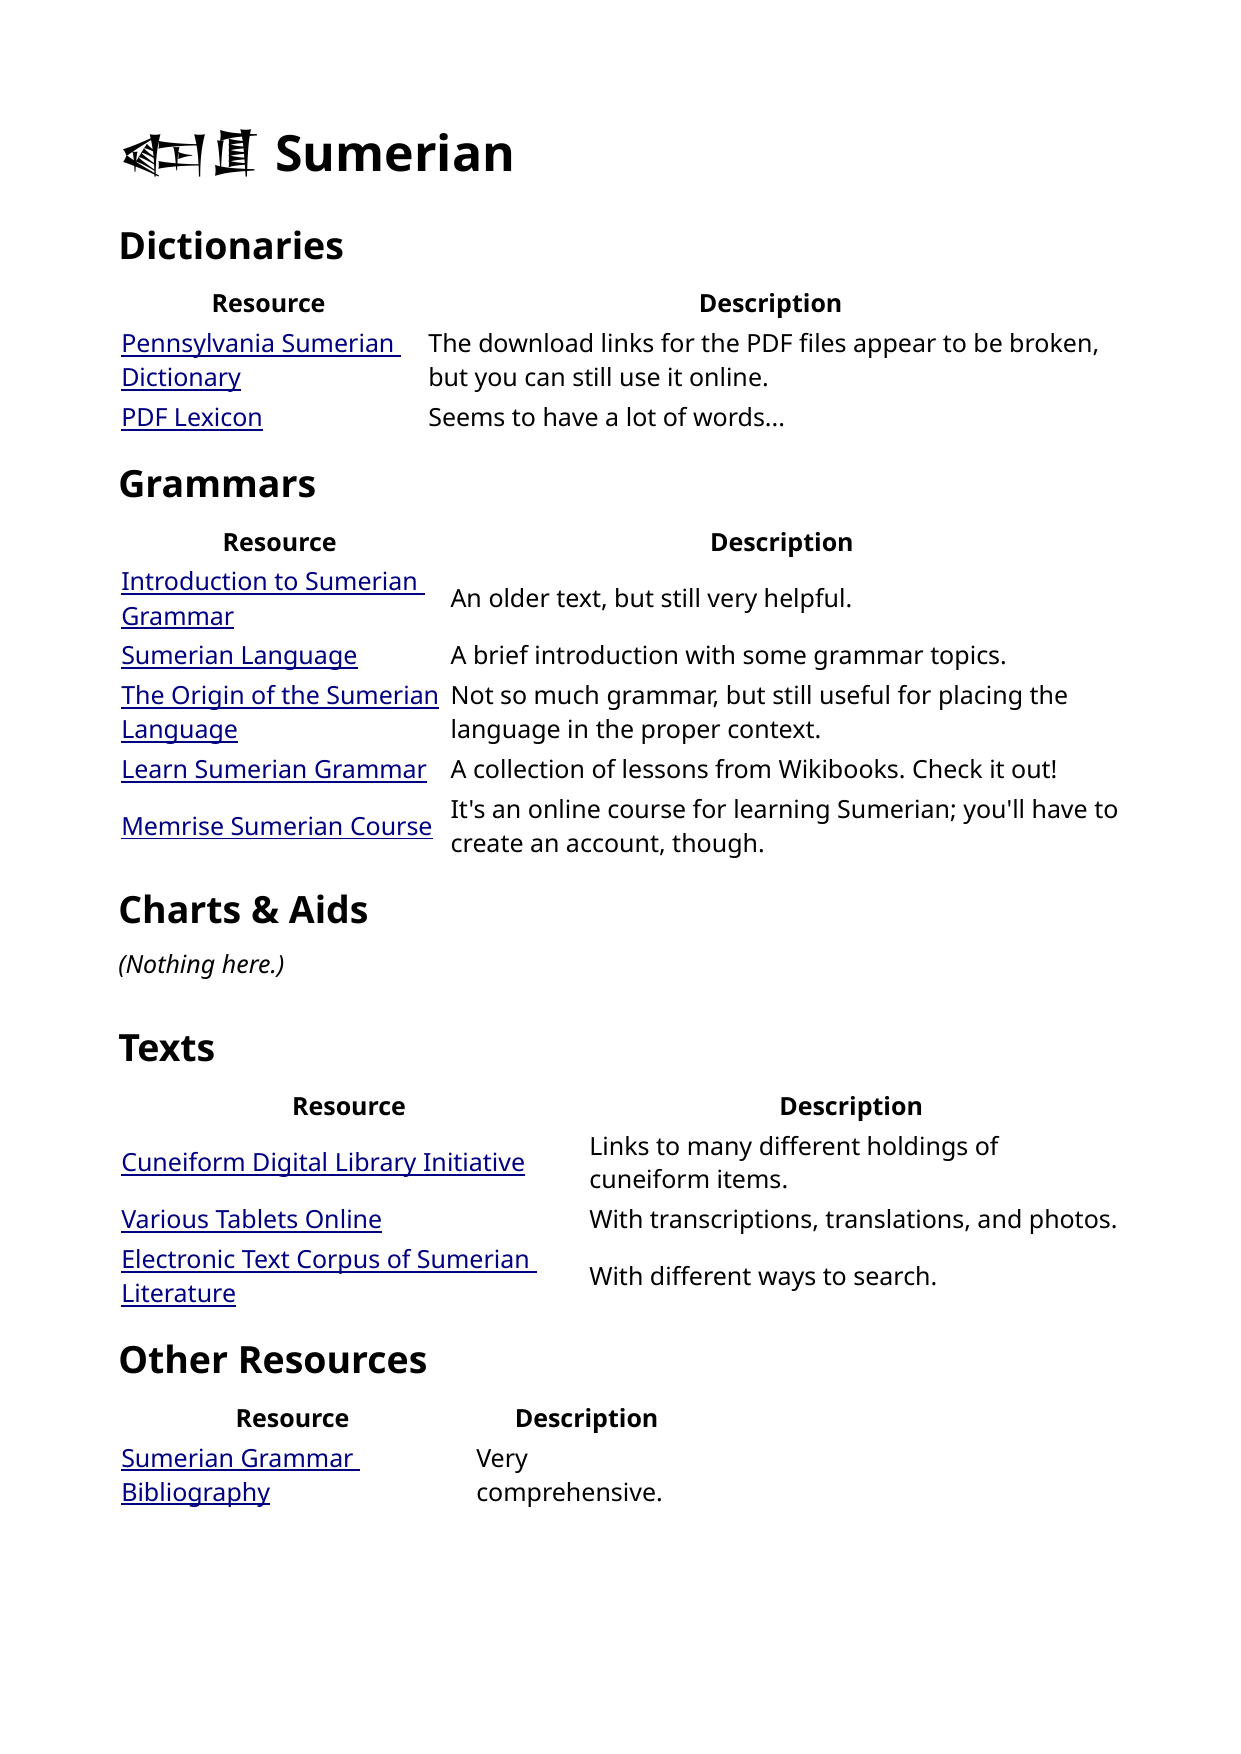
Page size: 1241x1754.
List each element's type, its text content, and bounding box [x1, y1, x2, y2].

table_cell It's an online course for learning Sumerian; you'll have to create an account, though. [448, 789, 1122, 863]
table_cell Very comprehensive. [473, 1437, 706, 1511]
table_cell A collection of lessons from Wikibooks. Check it out! [448, 749, 1122, 789]
table_header Resource [118, 1085, 586, 1125]
table_cell A brief introduction with some grammar topics. [448, 635, 1122, 675]
table_cell An older text, but still very helpful. [448, 561, 1122, 635]
table_cell With transcriptions, translations, and photos. [586, 1199, 1122, 1239]
table_cell Links to many different holdings of cuneiform items. [586, 1125, 1122, 1199]
subtitle Charts & Aids [118, 884, 1122, 935]
table_cell The Origin of the Sumerian Language [118, 675, 447, 749]
subtitle Grammars [118, 458, 1122, 509]
table_header Description [586, 1085, 1122, 1125]
subtitle 𒅴𒂠 Sumerian [118, 118, 1122, 186]
table_header Resource [118, 521, 447, 561]
subtitle Other Resources [118, 1334, 1122, 1385]
table_cell The download links for the PDF files appear to be broken, but you can still use it online. [425, 323, 1122, 397]
table_cell Seems to have a lot of words... [425, 397, 1122, 437]
table_header Resource [118, 1398, 473, 1437]
table_header Description [473, 1398, 706, 1437]
table_cell Electronic Text Corpus of Sumerian Literature [118, 1239, 586, 1313]
text (Nothing here.) [118, 947, 1122, 981]
table_cell PDF Lexicon [118, 397, 425, 437]
table_cell Pennsylvania Sumerian Dictionary [118, 323, 425, 397]
table_cell Introduction to Sumerian Grammar [118, 561, 447, 635]
table_header Description [425, 283, 1122, 323]
table_cell Various Tablets Online [118, 1199, 586, 1239]
table_cell Not so much grammar, but still useful for placing the language in the proper context. [448, 675, 1122, 749]
table_header Description [448, 521, 1122, 561]
table_cell Memrise Sumerian Course [118, 789, 447, 863]
table_cell Sumerian Grammar Bibliography [118, 1437, 473, 1511]
table_cell Learn Sumerian Grammar [118, 749, 447, 789]
table_cell With different ways to search. [586, 1239, 1122, 1313]
table_header Resource [118, 283, 425, 323]
table_cell Sumerian Language [118, 635, 447, 675]
subtitle Texts [118, 1022, 1122, 1073]
table_cell Cuneiform Digital Library Initiative [118, 1125, 586, 1199]
subtitle Dictionaries [118, 219, 1122, 271]
